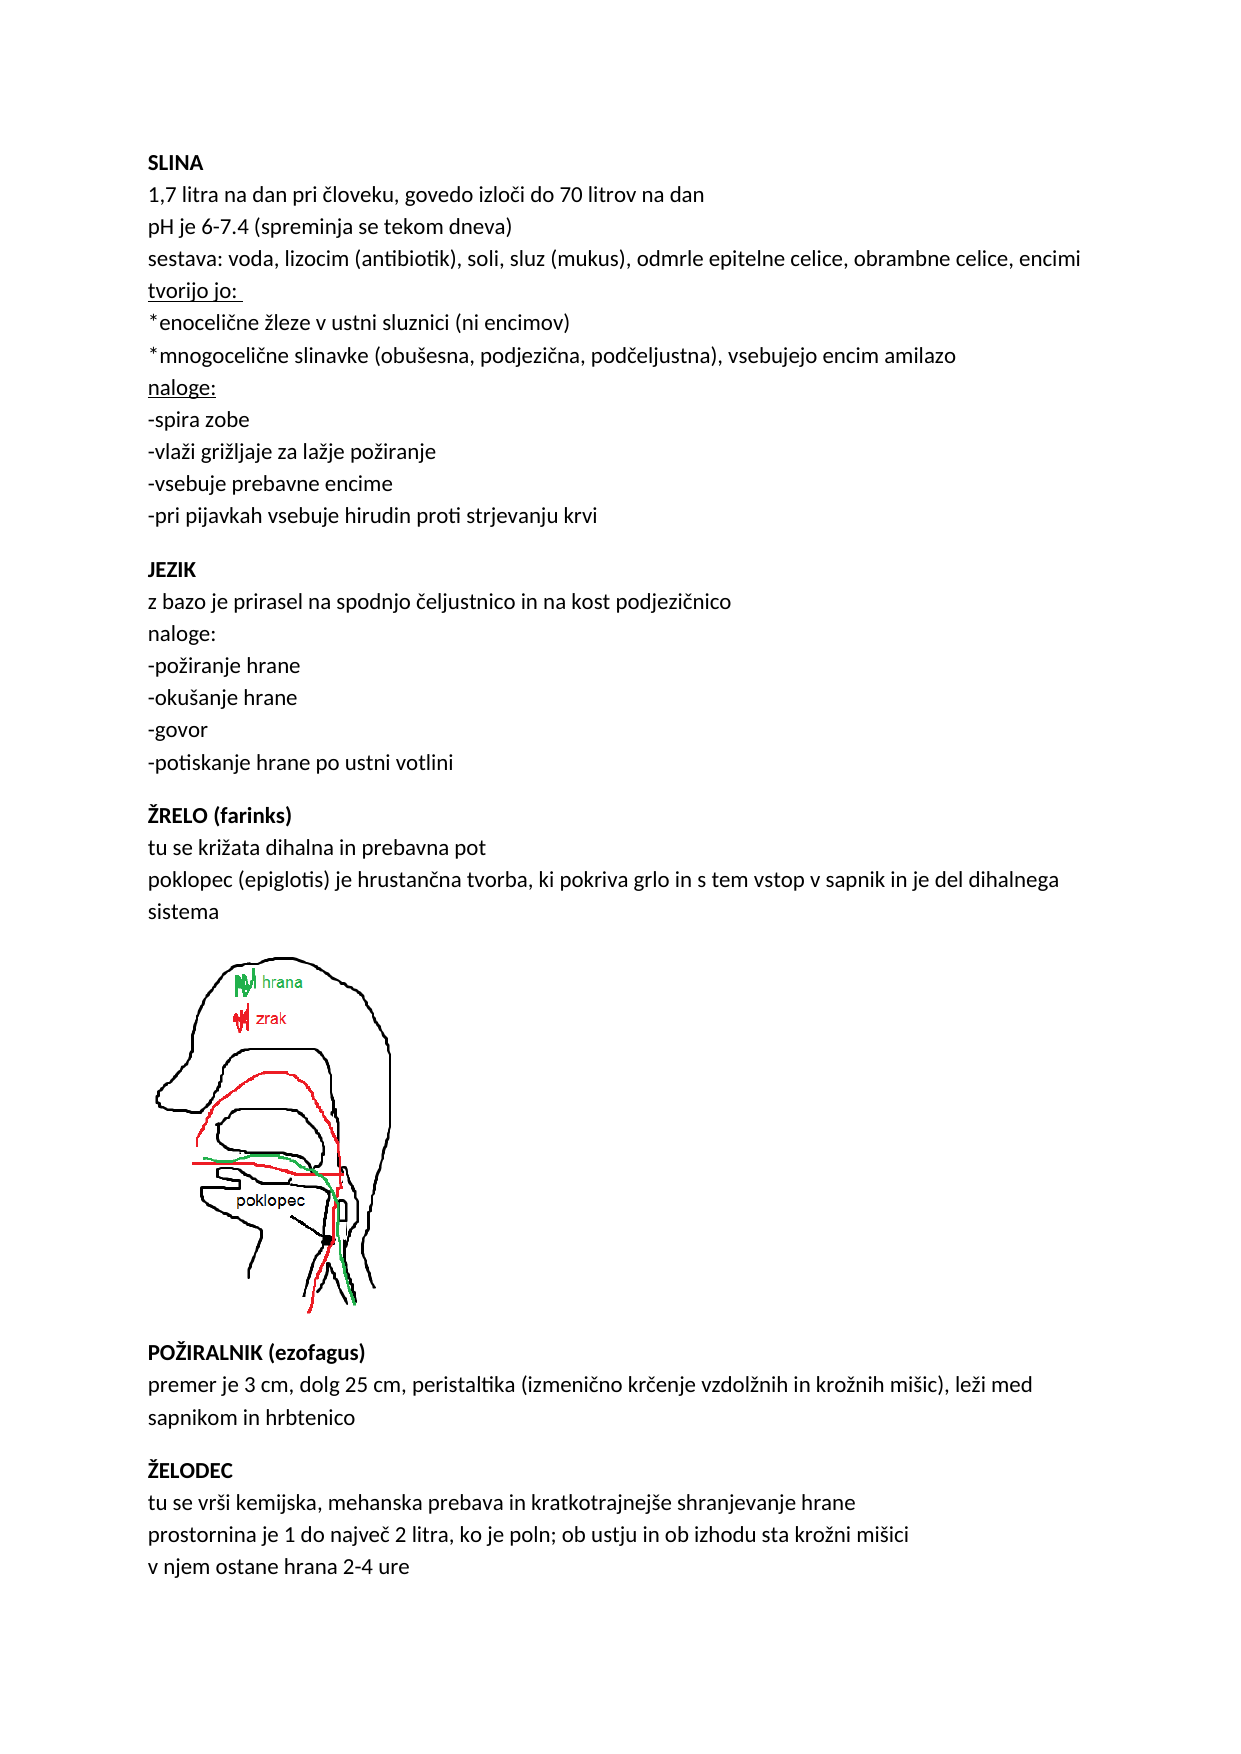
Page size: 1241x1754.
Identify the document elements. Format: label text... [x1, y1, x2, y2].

text ŽRELO (farinks) tu se križata dihalna in prebavna pot poklopec (epiglotis) je hrustančna tvorba, ki pokriva grlo in s tem vstop v sapnik in je del dihalnega sistema [148, 801, 1093, 929]
text POŽIRALNIK (ezofagus) premer je 3 cm, dolg 25 cm, peristaltika (izmenično krčenje vzdolžnih in krožnih mišic), leži med sapnikom in hrbtenico [148, 1338, 1093, 1431]
picture [147, 929, 423, 1314]
text JEZIK z bazo je prirasel na spodnjo čeljustnico in na kost podjezičnico naloge: -požiranje hrane -okušanje hrane -govor -potiskanje hrane po ustni votlini [148, 555, 1093, 776]
text ŽELODEC tu se vrši kemijska, mehanska prebava in kratkotrajnejše shranjevanje hrane prostornina je 1 do največ 2 litra, ko je poln; ob ustju in ob izhodu sta krožni mišici v njem ostane hrana 2-4 ure [148, 1456, 1093, 1580]
text SLINA 1,7 litra na dan pri človeku, govedo izloči do 70 litrov na dan pH je 6-7.4 (spreminja se tekom dneva) sestava: voda, lizocim (antibiotik), soli, sluz (mukus), odmrle epitelne celice, obrambne celice, encimi tvorijo jo: *enocelične žleze v ustni sluznici (ni encimov) *mnogocelične slinavke (obušesna, podjezična, podčeljustna), vsebujejo encim amilazo naloge: -spira zobe -vlaži grižljaje za lažje požiranje -vsebuje prebavne encime -pri pijavkah vsebuje hirudin proti strjevanju krvi [148, 148, 1093, 530]
